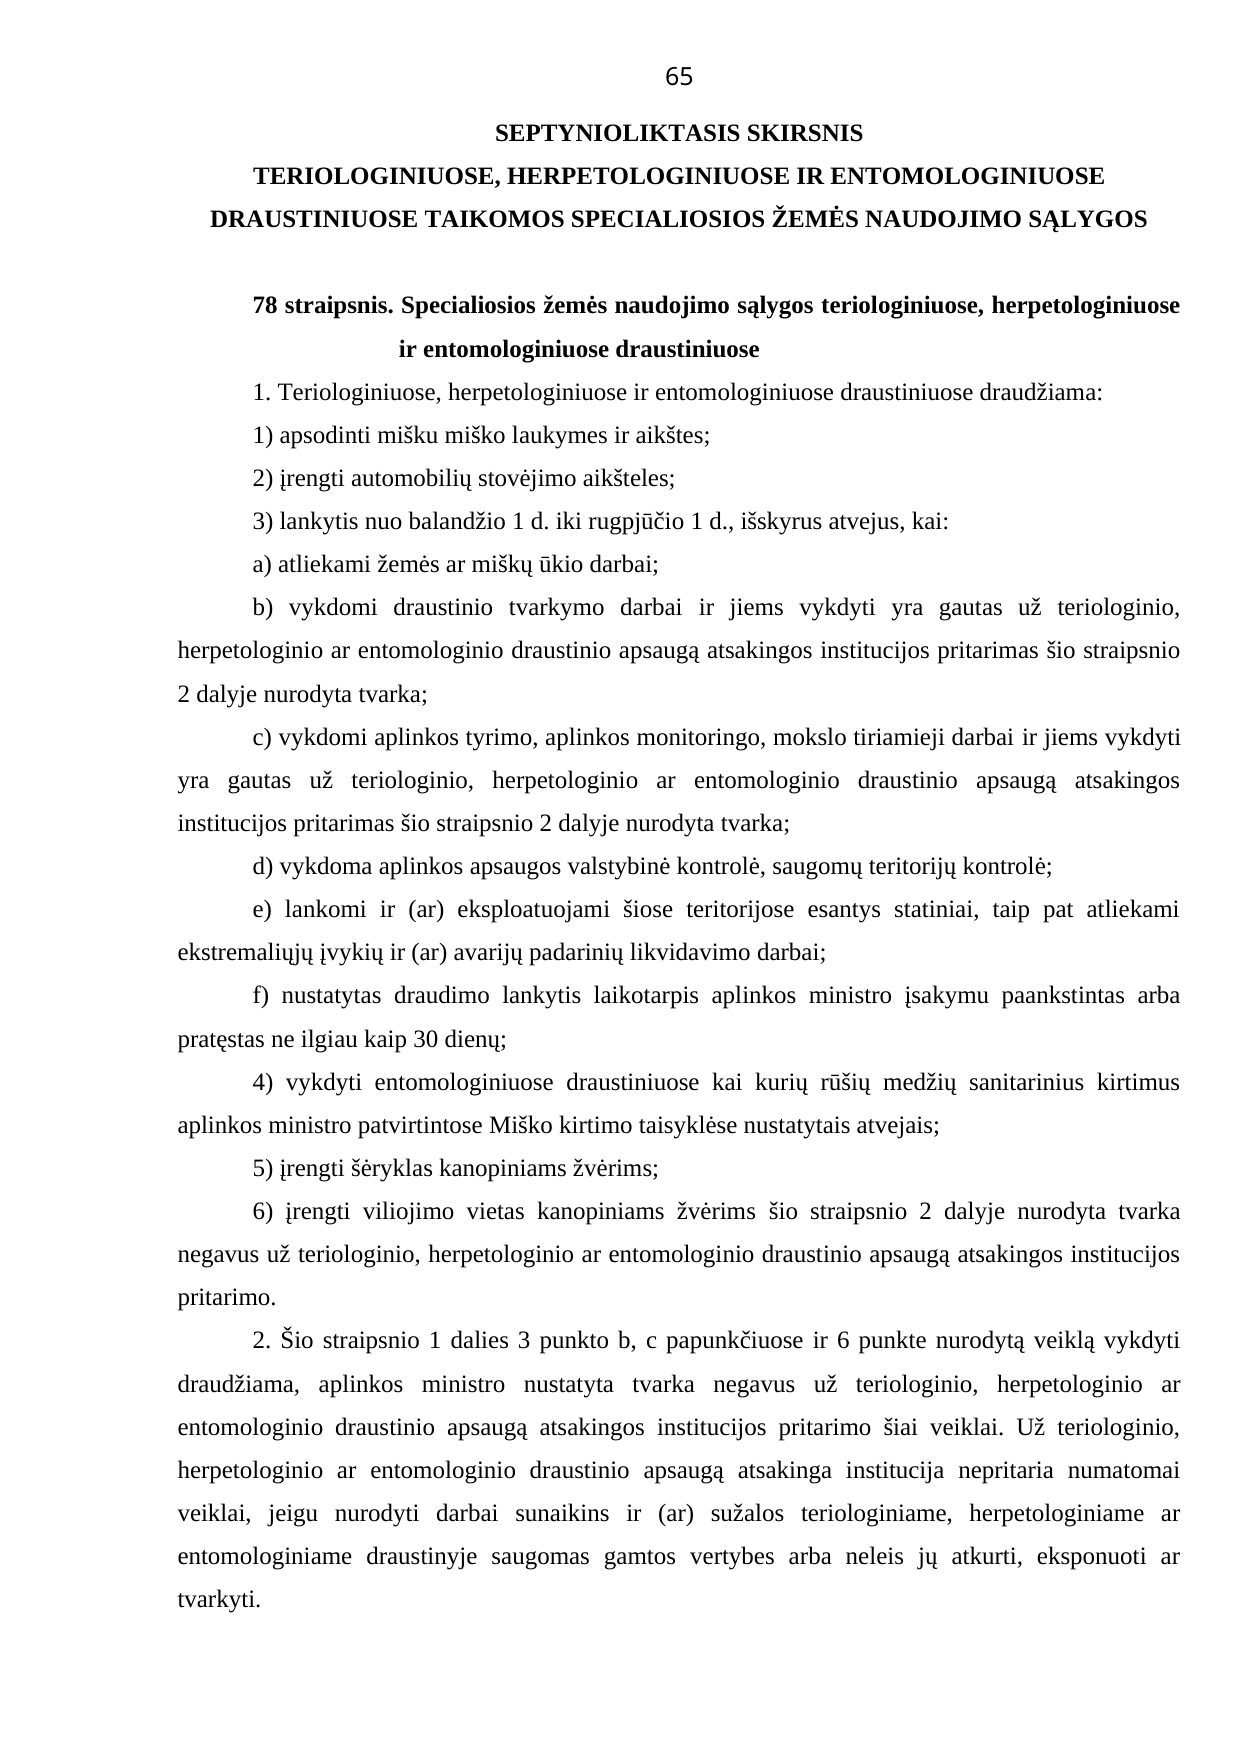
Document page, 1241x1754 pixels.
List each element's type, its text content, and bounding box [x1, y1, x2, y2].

text 1. Teriologiniuose, herpetologiniuose ir entomologiniuose draustiniuose draudžiama: [177, 377, 1181, 406]
text 1) apsodinti mišku miško laukymes ir aikštes; [177, 420, 1181, 449]
text 2) įrengti automobilių stovėjimo aikšteles; [177, 463, 1181, 492]
text b) vykdomi draustinio tvarkymo darbai ir jiems vykdyti yra gautas už teriologinio, herpetologinio ar entomologinio draustinio apsaugą atsakingos institucijos pritarimas šio straipsnio 2 dalyje nurodyta tvarka; [177, 592, 1181, 707]
text 4) vykdyti entomologiniuose draustiniuose kai kurių rūšių medžių sanitarinius kirtimus aplinkos ministro patvirtintose Miško kirtimo taisyklėse nustatytais atvejais; [177, 1067, 1181, 1139]
text 6) įrengti viliojimo vietas kanopiniams žvėrims šio straipsnio 2 dalyje nurodyta tvarka negavus už teriologinio, herpetologinio ar entomologinio draustinio apsaugą atsakingos institucijos pritarimo. [177, 1196, 1181, 1311]
text 2. Šio straipsnio 1 dalies 3 punkto b, c papunkčiuose ir 6 punkte nurodytą veiklą vykdyti draudžiama, aplinkos ministro nustatyta tvarka negavus už teriologinio, herpetologinio ar entomologinio draustinio apsaugą atsakingos institucijos pritarimo šiai veiklai. Už teriologinio, herpetologinio ar entomologinio draustinio apsaugą atsakinga institucija nepritaria numatomai veiklai, jeigu nurodyti darbai sunaikins ir (ar) sužalos teriologiniame, herpetologiniame ar entomologiniame draustinyje saugomas gamtos vertybes arba neleis jų atkurti, eksponuoti ar tvarkyti. [177, 1326, 1181, 1613]
text SEPTYNIOLIKTASIS SKIRSNIS [177, 118, 1181, 147]
text 3) lankytis nuo balandžio 1 d. iki rugpjūčio 1 d., išskyrus atvejus, kai: [177, 506, 1181, 535]
text f) nustatytas draudimo lankytis laikotarpis aplinkos ministro įsakymu paankstintas arba pratęstas ne ilgiau kaip 30 dienų; [177, 981, 1181, 1052]
text d) vykdoma aplinkos apsaugos valstybinė kontrolė, saugomų teritorijų kontrolė; [177, 851, 1181, 880]
text c) vykdomi aplinkos tyrimo, aplinkos monitoringo, mokslo tiriamieji darbai ir jiems vykdyti yra gautas už teriologinio, herpetologinio ar entomologinio draustinio apsaugą atsakingos institucijos pritarimas šio straipsnio 2 dalyje nurodyta tvarka; [177, 722, 1181, 837]
text 5) įrengti šėryklas kanopiniams žvėrims; [177, 1153, 1181, 1182]
text 78 straipsnis. Specialiosios žemės naudojimo sąlygos teriologiniuose, herpetologiniuose ir entomologiniuose draustiniuose [252, 291, 1181, 362]
text TERIOLOGINIUOSE, HERPETOLOGINIUOSE IR ENTOMOLOGINIUOSE DRAUSTINIUOSE TAIKOMOS SPECIALIOSIOS ŽEMĖS NAUDOJIMO SĄLYGOS [177, 161, 1181, 233]
text a) atliekami žemės ar miškų ūkio darbai; [177, 549, 1181, 578]
text e) lankomi ir (ar) eksploatuojami šiose teritorijose esantys statiniai, taip pat atliekami ekstremaliųjų įvykių ir (ar) avarijų padarinių likvidavimo darbai; [177, 894, 1181, 966]
